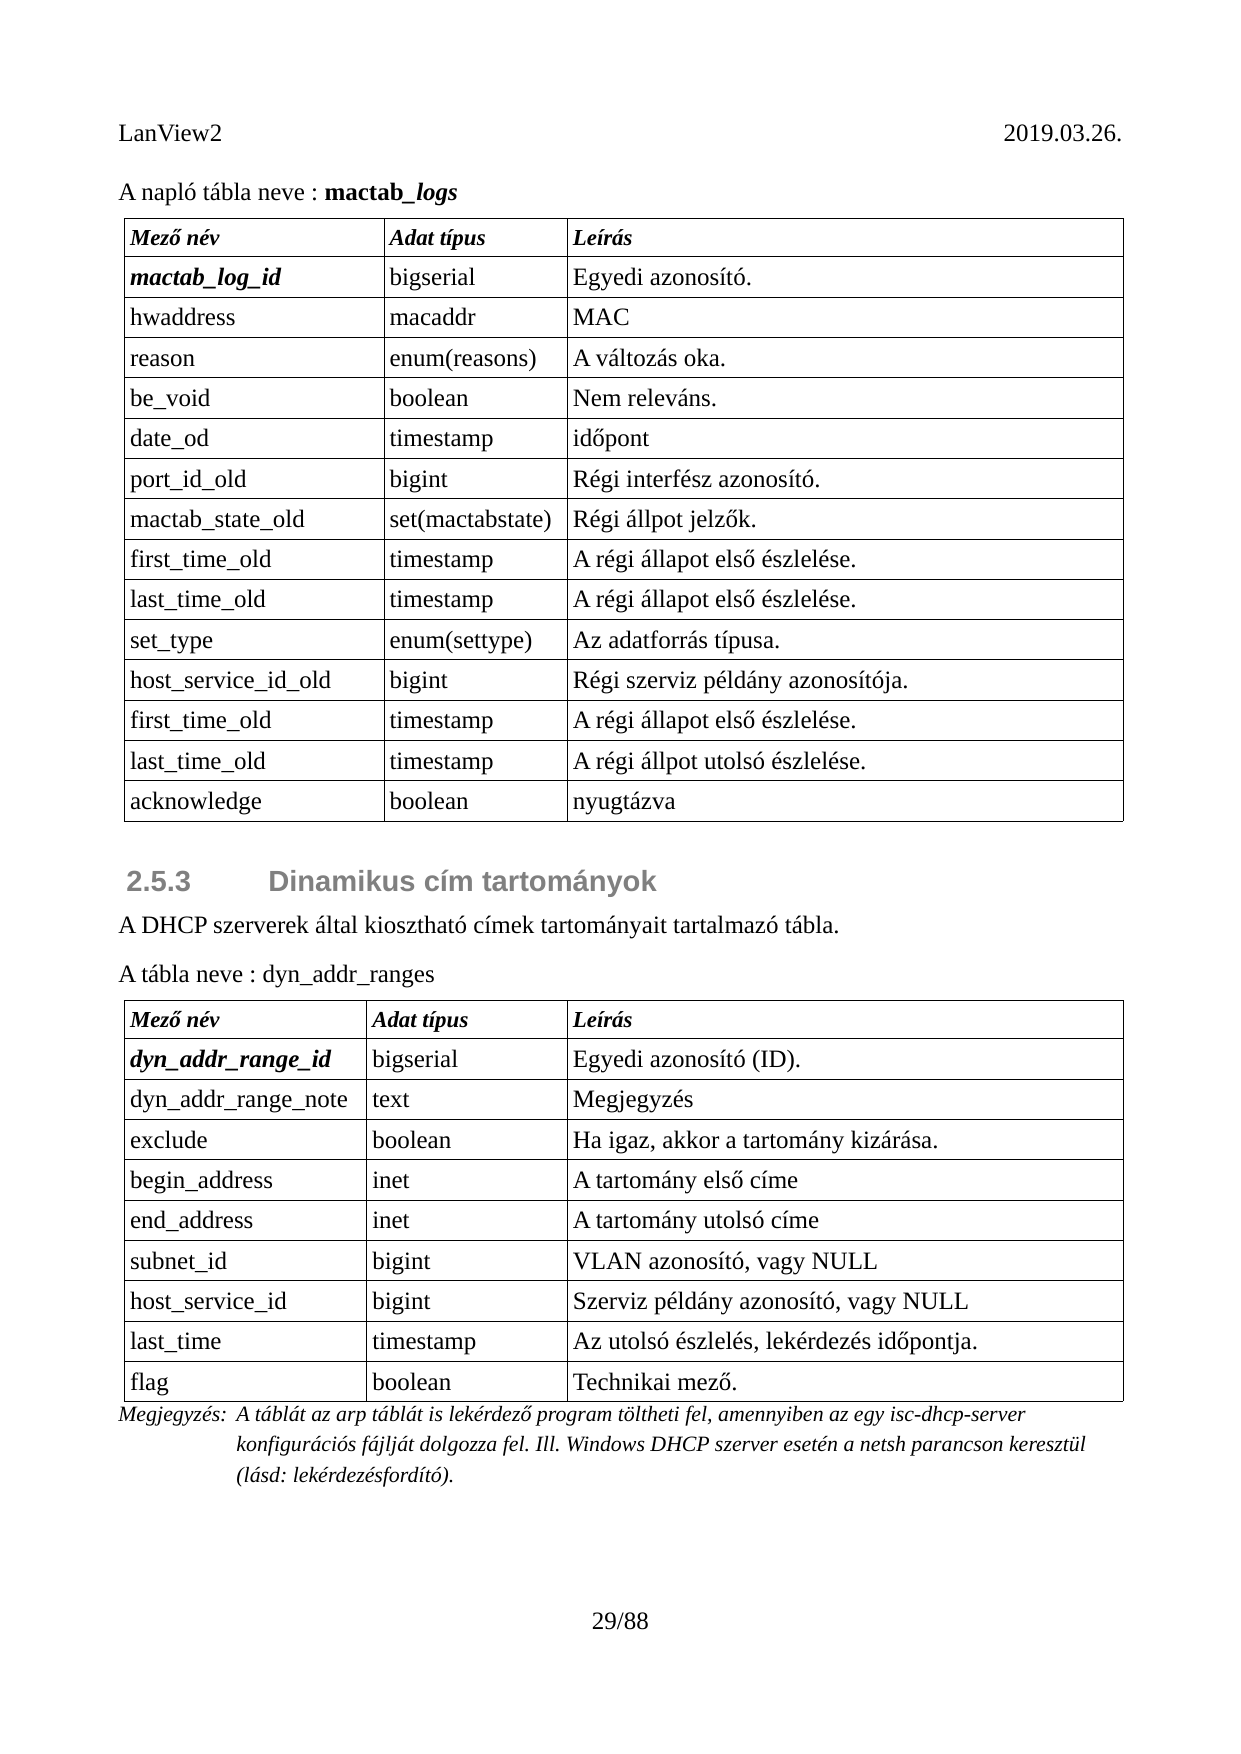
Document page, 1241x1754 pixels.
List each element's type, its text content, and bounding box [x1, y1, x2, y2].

table_cell bigint [367, 1281, 567, 1321]
table_cell bigserial [367, 1039, 567, 1079]
table_cell subnet_id [125, 1241, 366, 1280]
table_cell enum(reasons) [385, 338, 567, 377]
table_cell first_time_old [125, 540, 384, 579]
table_cell dyn_addr_range_id [125, 1039, 366, 1079]
table_cell first_time_old [125, 701, 384, 740]
table_header Mező név [125, 219, 384, 256]
table_cell begin_address [125, 1160, 366, 1199]
table_cell set(mactabstate) [385, 499, 567, 538]
table_cell timestamp [385, 701, 567, 740]
table_cell boolean [367, 1120, 567, 1159]
table_cell timestamp [385, 540, 567, 579]
table_cell bigint [385, 459, 567, 498]
table_cell A régi állapot első észlelése. [568, 540, 1123, 579]
table_cell Megjegyzés [568, 1080, 1123, 1119]
table_cell boolean [385, 781, 567, 821]
table_cell boolean [367, 1362, 567, 1401]
table_cell Régi állpot jelzők. [568, 499, 1123, 538]
text A tábla neve : dyn_addr_ranges [118, 959, 1122, 988]
table_cell hwaddress [125, 298, 384, 337]
table_cell A tartomány első címe [568, 1160, 1123, 1199]
table_header Mező név [125, 1001, 366, 1038]
text Megjegyzés: A táblát az arp táblát is lekérdező program töltheti fel, amennyiben az egy isc-dhcp-server konfigurációs fájlját dolgozza fel. Ill. Windows DHCP szerver esetén a netsh parancson keresztül (lásd: lekérdezésfordító). [118, 1401, 1122, 1487]
table_cell port_id_old [125, 459, 384, 498]
subtitle Dinamikus cím tartományok [118, 864, 1122, 898]
table_cell reason [125, 338, 384, 377]
table_cell boolean [385, 378, 567, 417]
table_cell VLAN azonosító, vagy NULL [568, 1241, 1123, 1280]
table_cell be_void [125, 378, 384, 417]
table_cell set_type [125, 620, 384, 659]
table_cell Egyedi azonosító. [568, 257, 1123, 297]
table_cell date_od [125, 419, 384, 458]
table_cell A régi állapot első észlelése. [568, 580, 1123, 619]
text A napló tábla neve : mactab_logs [118, 177, 1122, 206]
table_cell flag [125, 1362, 366, 1401]
table_cell dyn_addr_range_note [125, 1080, 366, 1119]
table_cell Az adatforrás típusa. [568, 620, 1123, 659]
table_cell Ha igaz, akkor a tartomány kizárása. [568, 1120, 1123, 1159]
table_cell A tartomány utolsó címe [568, 1201, 1123, 1240]
table_cell Régi szerviz példány azonosítója. [568, 660, 1123, 700]
table_cell mactab_state_old [125, 499, 384, 538]
table_cell text [367, 1080, 567, 1119]
table_cell MAC [568, 298, 1123, 337]
table_cell időpont [568, 419, 1123, 458]
table_cell inet [367, 1160, 567, 1199]
table_cell last_time [125, 1322, 366, 1361]
table_cell Egyedi azonosító (ID). [568, 1039, 1123, 1079]
table_cell Régi interfész azonosító. [568, 459, 1123, 498]
table_cell A régi állapot első észlelése. [568, 701, 1123, 740]
table_cell bigint [385, 660, 567, 700]
table_cell timestamp [367, 1322, 567, 1361]
table_cell acknowledge [125, 781, 384, 821]
table_cell bigint [367, 1241, 567, 1280]
table_cell end_address [125, 1201, 366, 1240]
table_cell Nem releváns. [568, 378, 1123, 417]
table_cell enum(settype) [385, 620, 567, 659]
table_cell timestamp [385, 419, 567, 458]
table_cell macaddr [385, 298, 567, 337]
table_header Adat típus [367, 1001, 567, 1038]
table_cell A változás oka. [568, 338, 1123, 377]
table_cell inet [367, 1201, 567, 1240]
table_header Leírás [568, 1001, 1123, 1038]
table_cell last_time_old [125, 580, 384, 619]
table_header Leírás [568, 219, 1123, 256]
table_cell Technikai mező. [568, 1362, 1123, 1401]
table_cell last_time_old [125, 741, 384, 780]
table_cell A régi állpot utolsó észlelése. [568, 741, 1123, 780]
table_cell nyugtázva [568, 781, 1123, 821]
table_header Adat típus [385, 219, 567, 256]
text A DHCP szerverek által kiosztható címek tartományait tartalmazó tábla. [118, 910, 1122, 939]
table_cell bigserial [385, 257, 567, 297]
table_cell timestamp [385, 741, 567, 780]
table_cell Szerviz példány azonosító, vagy NULL [568, 1281, 1123, 1321]
table_cell timestamp [385, 580, 567, 619]
table_cell host_service_id_old [125, 660, 384, 700]
table_cell mactab_log_id [125, 257, 384, 297]
table_cell host_service_id [125, 1281, 366, 1321]
table_cell Az utolsó észlelés, lekérdezés időpontja. [568, 1322, 1123, 1361]
table_cell exclude [125, 1120, 366, 1159]
